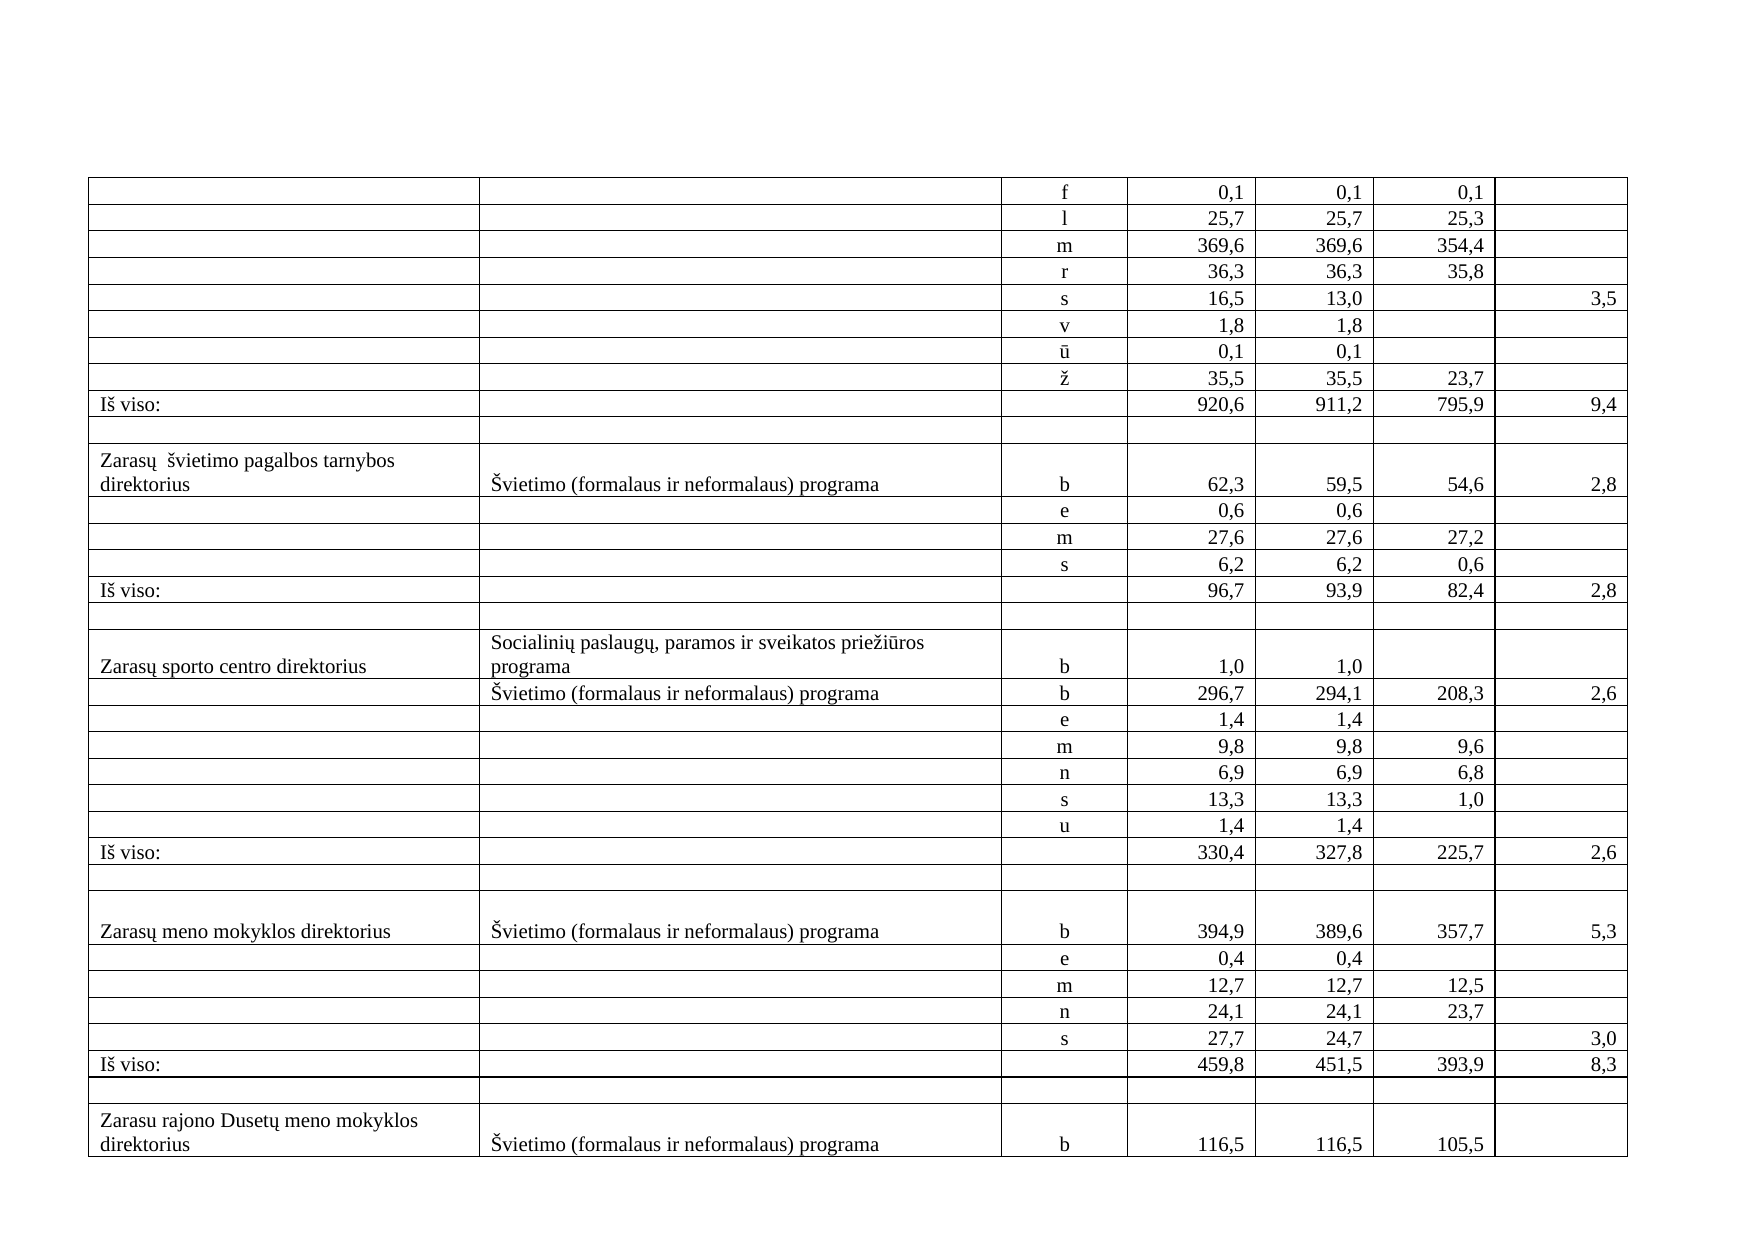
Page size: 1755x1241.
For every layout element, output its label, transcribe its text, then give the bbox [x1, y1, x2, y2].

table_cell 3,0 [1496, 1024, 1627, 1050]
table_cell [1496, 759, 1627, 784]
table_cell [1128, 1078, 1255, 1103]
table_cell 394,9 [1128, 891, 1255, 943]
table_cell [1496, 998, 1627, 1023]
table_cell 27,6 [1128, 524, 1255, 549]
table_cell 296,7 [1128, 679, 1255, 704]
table_cell 451,5 [1256, 1051, 1373, 1076]
table_cell [89, 231, 479, 257]
table_cell 27,7 [1128, 1024, 1255, 1050]
table_cell 330,4 [1128, 838, 1255, 864]
table_cell n [1002, 759, 1127, 784]
table_cell [1002, 838, 1127, 864]
table_cell 294,1 [1256, 679, 1373, 704]
table_cell s [1002, 1024, 1127, 1050]
table_cell [89, 971, 479, 997]
table_cell b [1002, 679, 1127, 704]
table_cell [89, 945, 479, 970]
table_cell [1496, 417, 1627, 443]
table_cell 1,4 [1128, 706, 1255, 731]
table_cell 9,8 [1128, 732, 1255, 758]
table_cell [1002, 1051, 1127, 1076]
table_cell [1128, 865, 1255, 890]
table_cell 13,3 [1256, 785, 1373, 811]
table_cell 1,0 [1128, 630, 1255, 678]
table_cell [1374, 945, 1494, 970]
table_cell 9,6 [1374, 732, 1494, 758]
table_cell [1002, 391, 1127, 416]
table_cell [1374, 417, 1494, 443]
table_cell 0,1 [1256, 338, 1373, 363]
table_cell [480, 732, 1001, 758]
table_cell [1374, 497, 1494, 522]
table_cell 208,3 [1374, 679, 1494, 704]
table_cell 2,6 [1496, 679, 1627, 704]
table_cell 59,5 [1256, 444, 1373, 496]
table_cell [89, 417, 479, 443]
table_cell Iš viso: [89, 1051, 479, 1076]
table_cell 54,6 [1374, 444, 1494, 496]
table_cell [1496, 178, 1627, 204]
table_cell s [1002, 550, 1127, 576]
table_cell 389,6 [1256, 891, 1373, 943]
table_cell Švietimo (formalaus ir neformalaus) programa [480, 679, 1001, 704]
table_cell [1128, 603, 1255, 629]
table_cell b [1002, 630, 1127, 678]
table_cell [1496, 785, 1627, 811]
table_cell [89, 1078, 479, 1103]
table_cell [89, 205, 479, 230]
table_cell [89, 732, 479, 758]
table_cell [480, 524, 1001, 549]
table_cell l [1002, 205, 1127, 230]
table_cell 27,6 [1256, 524, 1373, 549]
table_cell 1,0 [1374, 785, 1494, 811]
table_cell [480, 1051, 1001, 1076]
table_cell [1374, 812, 1494, 837]
table_cell [480, 706, 1001, 731]
table_cell 8,3 [1496, 1051, 1627, 1076]
table_cell [480, 311, 1001, 337]
table_cell Zarasų švietimo pagalbos tarnybos direktorius [89, 444, 479, 496]
table_cell [1496, 630, 1627, 678]
table_cell 1,8 [1256, 311, 1373, 337]
table_cell [480, 497, 1001, 522]
table_cell 0,1 [1128, 338, 1255, 363]
table_cell 459,8 [1128, 1051, 1255, 1076]
table_cell 82,4 [1374, 577, 1494, 602]
table_cell [480, 865, 1001, 890]
table_cell [480, 998, 1001, 1023]
table_cell [89, 785, 479, 811]
table_cell f [1002, 178, 1127, 204]
table_cell m [1002, 231, 1127, 257]
table_cell 13,0 [1256, 285, 1373, 310]
table_cell 23,7 [1374, 364, 1494, 390]
table_cell [480, 1024, 1001, 1050]
table_cell m [1002, 732, 1127, 758]
table_cell [480, 812, 1001, 837]
table_cell [1496, 945, 1627, 970]
table_cell [89, 285, 479, 310]
table_cell 1,4 [1256, 812, 1373, 837]
table_cell 1,0 [1256, 630, 1373, 678]
table_cell [1002, 577, 1127, 602]
table_cell b [1002, 891, 1127, 943]
table_cell 25,7 [1128, 205, 1255, 230]
table_cell [89, 178, 479, 204]
table_cell [1496, 550, 1627, 576]
table_cell 62,3 [1128, 444, 1255, 496]
table_cell [1002, 865, 1127, 890]
table_cell [1374, 1078, 1494, 1103]
table_cell [1256, 1078, 1373, 1103]
table_cell [480, 178, 1001, 204]
table_cell 0,6 [1374, 550, 1494, 576]
table_cell 327,8 [1256, 838, 1373, 864]
table_cell [1374, 865, 1494, 890]
table_cell 9,8 [1256, 732, 1373, 758]
table_cell 12,7 [1256, 971, 1373, 997]
table_cell [1496, 311, 1627, 337]
table_cell 24,1 [1256, 998, 1373, 1023]
table_cell [480, 550, 1001, 576]
table_cell [89, 679, 479, 704]
table_cell [1374, 706, 1494, 731]
table_cell [480, 338, 1001, 363]
table_cell 6,8 [1374, 759, 1494, 784]
table_cell [480, 785, 1001, 811]
table_cell e [1002, 945, 1127, 970]
table_cell e [1002, 497, 1127, 522]
table_cell Švietimo (formalaus ir neformalaus) programa [480, 891, 1001, 943]
table_cell [480, 231, 1001, 257]
table_cell Zarasų meno mokyklos direktorius [89, 891, 479, 943]
table_cell [480, 205, 1001, 230]
table_cell 0,4 [1128, 945, 1255, 970]
table_cell 1,4 [1128, 812, 1255, 837]
table_cell [1496, 205, 1627, 230]
table_cell [89, 258, 479, 283]
table_cell 13,3 [1128, 785, 1255, 811]
table_cell 23,7 [1374, 998, 1494, 1023]
table_cell Zarasu rajono Dusetų meno mokyklos direktorius [89, 1104, 479, 1156]
table_cell 5,3 [1496, 891, 1627, 943]
table_cell 920,6 [1128, 391, 1255, 416]
table_cell [1496, 732, 1627, 758]
table_cell m [1002, 971, 1127, 997]
table_cell Iš viso: [89, 838, 479, 864]
table_cell 36,3 [1256, 258, 1373, 283]
table_cell [1374, 630, 1494, 678]
table_cell [89, 524, 479, 549]
table_cell [89, 812, 479, 837]
table_cell [480, 391, 1001, 416]
table_cell [480, 364, 1001, 390]
table_cell 24,1 [1128, 998, 1255, 1023]
table_cell 27,2 [1374, 524, 1494, 549]
table_cell [89, 759, 479, 784]
table_cell 35,5 [1128, 364, 1255, 390]
table_cell [1256, 603, 1373, 629]
table_cell [1496, 865, 1627, 890]
table_cell [480, 603, 1001, 629]
table_cell [1374, 603, 1494, 629]
table_cell [1496, 1104, 1627, 1156]
table_cell 357,7 [1374, 891, 1494, 943]
table_cell [89, 311, 479, 337]
table_cell 6,9 [1256, 759, 1373, 784]
table_cell 354,4 [1374, 231, 1494, 257]
table_cell 0,4 [1256, 945, 1373, 970]
table_cell 93,9 [1256, 577, 1373, 602]
table_cell ū [1002, 338, 1127, 363]
table_cell b [1002, 1104, 1127, 1156]
table_cell [89, 865, 479, 890]
table_cell 911,2 [1256, 391, 1373, 416]
table_cell Iš viso: [89, 391, 479, 416]
table_cell 96,7 [1128, 577, 1255, 602]
table_cell 0,6 [1128, 497, 1255, 522]
table_cell 9,4 [1496, 391, 1627, 416]
table_cell [480, 417, 1001, 443]
table_cell Iš viso: [89, 577, 479, 602]
table_cell [89, 364, 479, 390]
table_cell r [1002, 258, 1127, 283]
table_cell Zarasų sporto centro direktorius [89, 630, 479, 678]
table_cell [89, 706, 479, 731]
table_cell [1374, 285, 1494, 310]
table_cell [1002, 417, 1127, 443]
table_cell m [1002, 524, 1127, 549]
table_cell 225,7 [1374, 838, 1494, 864]
table_cell n [1002, 998, 1127, 1023]
table_cell [1002, 1078, 1127, 1103]
table_cell [480, 971, 1001, 997]
table_cell 1,4 [1256, 706, 1373, 731]
table_cell s [1002, 785, 1127, 811]
table_cell [1496, 338, 1627, 363]
table_cell 36,3 [1128, 258, 1255, 283]
table_cell 35,5 [1256, 364, 1373, 390]
table_cell [1374, 338, 1494, 363]
table_cell 1,8 [1128, 311, 1255, 337]
table_cell [1256, 865, 1373, 890]
table_cell [1496, 364, 1627, 390]
table_cell 35,8 [1374, 258, 1494, 283]
table_cell 393,9 [1374, 1051, 1494, 1076]
table_cell 0,6 [1256, 497, 1373, 522]
table_cell Švietimo (formalaus ir neformalaus) programa [480, 1104, 1001, 1156]
table_cell 6,9 [1128, 759, 1255, 784]
table_cell e [1002, 706, 1127, 731]
table_cell [1496, 603, 1627, 629]
table_cell 6,2 [1128, 550, 1255, 576]
table_cell 12,7 [1128, 971, 1255, 997]
table_cell 116,5 [1128, 1104, 1255, 1156]
table_cell [480, 945, 1001, 970]
table_cell 116,5 [1256, 1104, 1373, 1156]
table_cell 0,1 [1374, 178, 1494, 204]
table_cell 25,3 [1374, 205, 1494, 230]
table_cell [1256, 417, 1373, 443]
table_cell 2,8 [1496, 577, 1627, 602]
table_cell [89, 338, 479, 363]
table_cell [89, 497, 479, 522]
table_cell 6,2 [1256, 550, 1373, 576]
table_cell [1374, 1024, 1494, 1050]
table_cell [1002, 603, 1127, 629]
table_cell 2,8 [1496, 444, 1627, 496]
table_cell 24,7 [1256, 1024, 1373, 1050]
table_cell [89, 603, 479, 629]
table_cell 2,6 [1496, 838, 1627, 864]
table_cell 105,5 [1374, 1104, 1494, 1156]
table_cell Švietimo (formalaus ir neformalaus) programa [480, 444, 1001, 496]
table_cell u [1002, 812, 1127, 837]
table_cell 3,5 [1496, 285, 1627, 310]
table_cell [1496, 258, 1627, 283]
table_cell 16,5 [1128, 285, 1255, 310]
table_cell [1496, 524, 1627, 549]
table_cell [1496, 231, 1627, 257]
table_cell b [1002, 444, 1127, 496]
table_cell [89, 998, 479, 1023]
table_cell [89, 550, 479, 576]
table_cell 369,6 [1256, 231, 1373, 257]
table_cell [1496, 706, 1627, 731]
table_cell [1374, 311, 1494, 337]
table_cell [480, 759, 1001, 784]
table_cell 0,1 [1128, 178, 1255, 204]
table_cell 0,1 [1256, 178, 1373, 204]
table_cell s [1002, 285, 1127, 310]
table_cell [1128, 417, 1255, 443]
table_cell [480, 577, 1001, 602]
table_cell [89, 1024, 479, 1050]
table_cell [1496, 1078, 1627, 1103]
table_cell [480, 1078, 1001, 1103]
table_cell Socialinių paslaugų, paramos ir sveikatos priežiūros programa [480, 630, 1001, 678]
table_cell [1496, 812, 1627, 837]
table_cell 795,9 [1374, 391, 1494, 416]
table_cell [1496, 971, 1627, 997]
table_cell 369,6 [1128, 231, 1255, 257]
table_cell 12,5 [1374, 971, 1494, 997]
table_cell v [1002, 311, 1127, 337]
table_cell ž [1002, 364, 1127, 390]
table_cell [480, 838, 1001, 864]
table_cell [1496, 497, 1627, 522]
table_cell 25,7 [1256, 205, 1373, 230]
table_cell [480, 285, 1001, 310]
table_cell [480, 258, 1001, 283]
